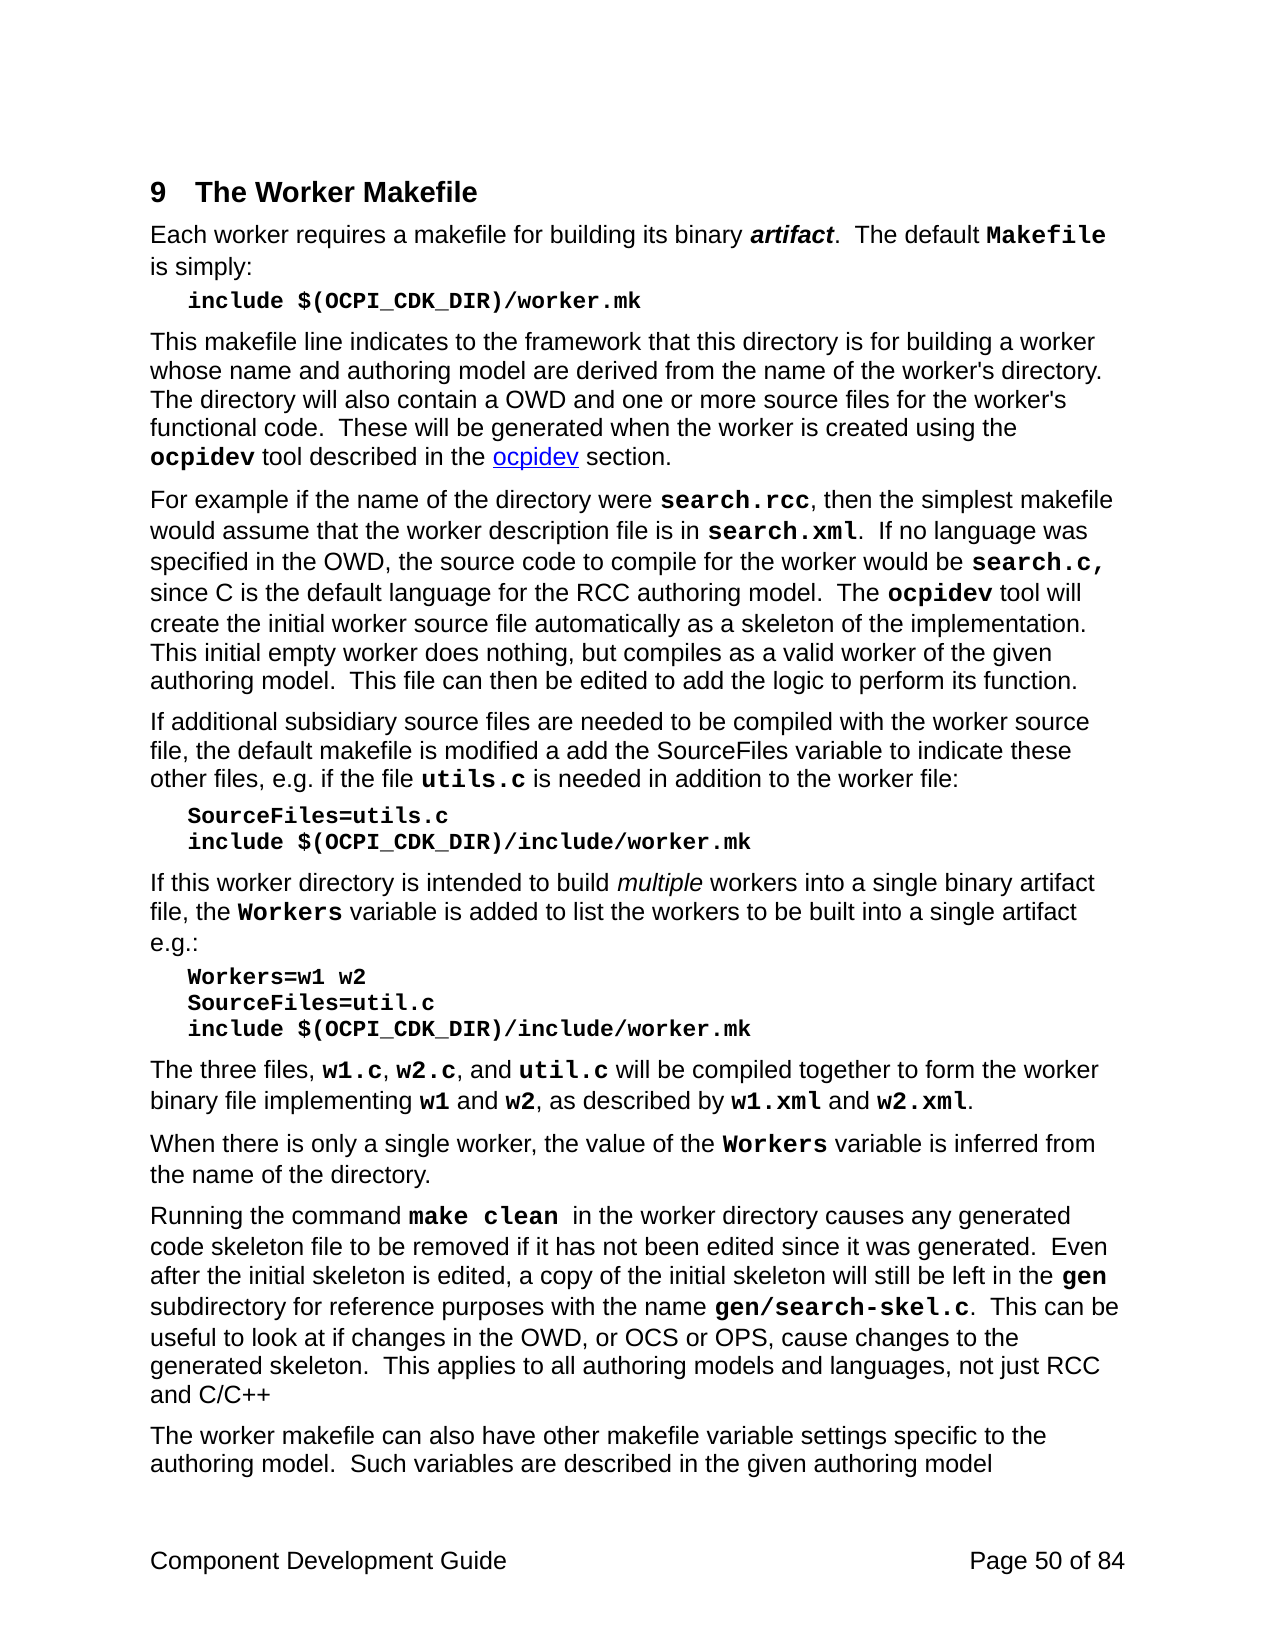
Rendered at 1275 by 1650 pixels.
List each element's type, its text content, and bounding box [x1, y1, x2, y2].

text For example if the name of the directory were search.rcc, then the simplest makefile would assume that the worker description file is in search.xml. If no language was specified in the OWD, the source code to compile for the worker would be search.c, since C is the default language for the RCC authoring model. The ocpidev tool will create the initial worker source file automatically as a skeleton of the implementation. This initial empty worker does nothing, but compiles as a valid worker of the given authoring model. This file can then be edited to add the logic to perform its function. [150, 485, 1125, 695]
text Workers=w1 w2 SourceFiles=util.c include $(OCPI_CDK_DIR)/include/worker.mk [187, 966, 1125, 1043]
text The three files, w1.c, w2.c, and util.c will be compiled together to form the worker binary file implementing w1 and w2, as described by w1.xml and w2.xml. [150, 1055, 1125, 1117]
text When there is only a single worker, the value of the Workers variable is inferred from the name of the directory. [150, 1129, 1125, 1189]
text If additional subsidiary source files are needed to be compiled with the worker source file, the default makefile is modified a add the SourceFiles variable to indicate these other files, e.g. if the file utils.c is needed in addition to the worker file: [150, 707, 1125, 795]
text This makefile line indicates to the framework that this directory is for building a worker whose name and authoring model are derived from the name of the worker's directory. The directory will also contain a OWD and one or more source files for the worker's functional code. These will be generated when the worker is created using the ocpidev tool described in the ocpidev section. [150, 327, 1125, 473]
text The worker makefile can also have other makefile variable settings specific to the authoring model. Such variables are described in the given authoring model [150, 1421, 1125, 1478]
text include $(OCPI_CDK_DIR)/worker.mk [187, 289, 1125, 315]
text Running the command make clean in the worker directory causes any generated code skeleton file to be removed if it has not been edited since it was generated. Even after the initial skeleton is edited, a copy of the initial skeleton will still be left in the gen subdirectory for reference purposes with the name gen/search-skel.c. This can be useful to look at if changes in the OWD, or OCS or OPS, cause changes to the generated skeleton. This applies to all authoring models and languages, not just RCC and C/C++ [150, 1201, 1125, 1409]
text SourceFiles=utils.c include $(OCPI_CDK_DIR)/include/worker.mk [187, 804, 1125, 856]
text If this worker directory is intended to build multiple workers into a single binary artifact file, the Workers variable is added to list the workers to be built into a single artifact e.g.: [150, 868, 1125, 957]
text Each worker requires a makefile for building its binary artifact. The default Makefile is simply: [150, 221, 1125, 280]
subtitle The Worker Makefile [150, 175, 1125, 208]
